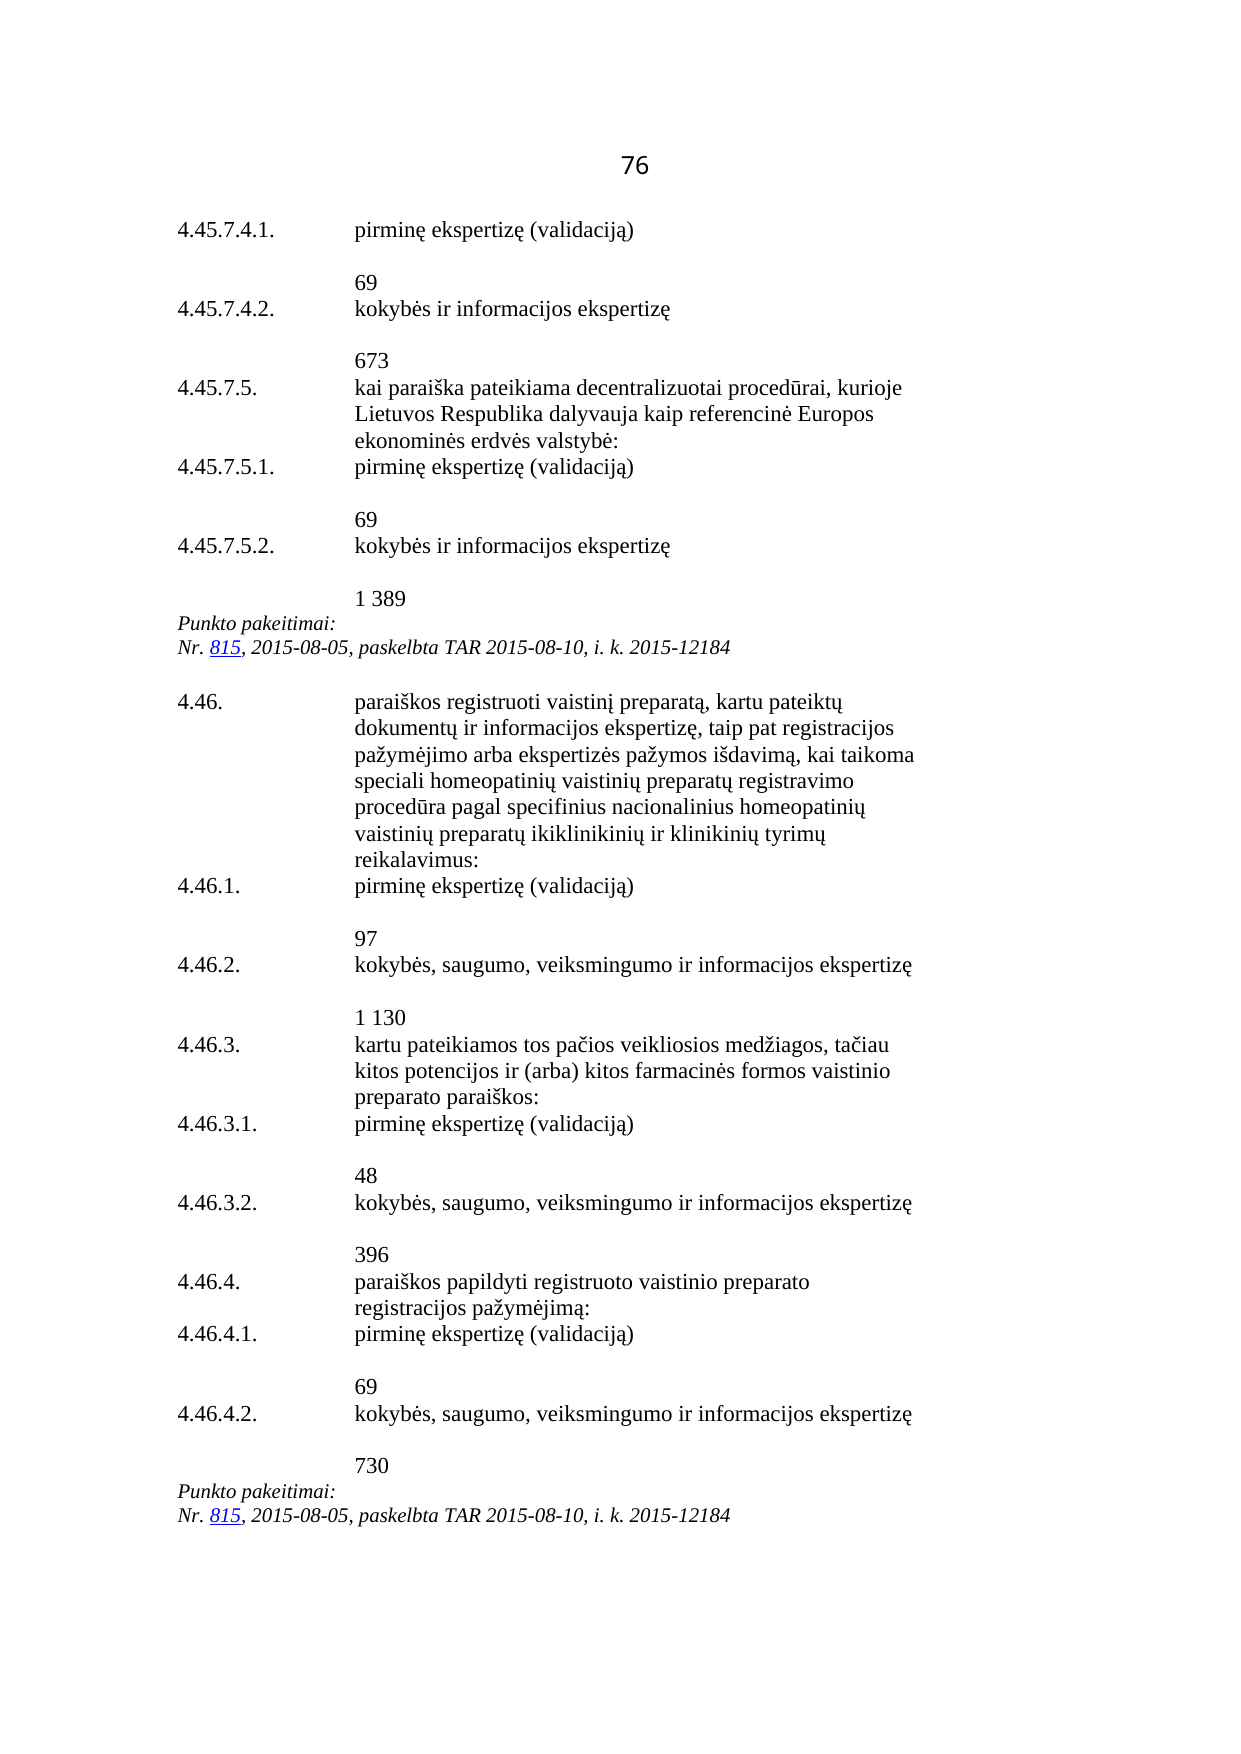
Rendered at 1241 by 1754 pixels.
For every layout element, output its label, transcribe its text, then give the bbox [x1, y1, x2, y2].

text 4.46.3.2. kokybės, saugumo, veiksmingumo ir informacijos ekspertizę 396 [177, 1189, 945, 1268]
text 4.46.4.2. kokybės, saugumo, veiksmingumo ir informacijos ekspertizę 730 [177, 1399, 945, 1479]
text 4.46. paraiškos registruoti vaistinį preparatą, kartu pateiktų [177, 688, 945, 714]
text pažymėjimo arba ekspertizės pažymos išdavimą, kai taikoma [354, 741, 945, 767]
text dokumentų ir informacijos ekspertizę, taip pat registracijos [354, 714, 945, 741]
text Nr. 815, 2015-08-05, paskelbta TAR 2015-08-10, i. k. 2015-12184 [177, 1503, 1093, 1527]
text vaistinių preparatų ikiklinikinių ir klinikinių tyrimų [354, 820, 945, 846]
text 4.45.7.5.2. kokybės ir informacijos ekspertizę 1 389 [177, 532, 945, 611]
text Punkto pakeitimai: [177, 611, 1093, 635]
text Punkto pakeitimai: [177, 1479, 1093, 1503]
text 4.45.7.5. kai paraiška pateikiama decentralizuotai procedūrai, kurioje [177, 374, 945, 400]
text 4.45.7.4.1. pirminę ekspertizę (validaciją) 69 [177, 216, 945, 295]
text kitos potencijos ir (arba) kitos farmacinės formos vaistinio [354, 1057, 945, 1083]
text 4.46.3. kartu pateikiamos tos pačios veikliosios medžiagos, tačiau [177, 1031, 945, 1057]
text 4.46.1. pirminę ekspertizę (validaciją) 97 [177, 872, 945, 952]
text 4.46.2. kokybės, saugumo, veiksmingumo ir informacijos ekspertizę 1 130 [177, 952, 945, 1031]
text procedūra pagal specifinius nacionalinius homeopatinių [354, 793, 945, 820]
text 4.45.7.5.1. pirminę ekspertizę (validaciją) 69 [177, 453, 945, 532]
text 4.46.4.1. pirminę ekspertizę (validaciją) 69 [177, 1321, 945, 1399]
text reikalavimus: [354, 846, 945, 872]
text speciali homeopatinių vaistinių preparatų registravimo [354, 767, 945, 793]
text registracijos pažymėjimą: [354, 1294, 945, 1321]
text Lietuvos Respublika dalyvauja kaip referencinė Europos [354, 400, 945, 427]
text Nr. 815, 2015-08-05, paskelbta TAR 2015-08-10, i. k. 2015-12184 [177, 635, 1093, 659]
text preparato paraiškos: [354, 1083, 945, 1110]
text ekonominės erdvės valstybė: [354, 427, 945, 453]
text 4.46.4. paraiškos papildyti registruoto vaistinio preparato [177, 1268, 945, 1294]
text 4.45.7.4.2. kokybės ir informacijos ekspertizę 673 [177, 295, 945, 374]
text 4.46.3.1. pirminę ekspertizę (validaciją) 48 [177, 1110, 945, 1189]
